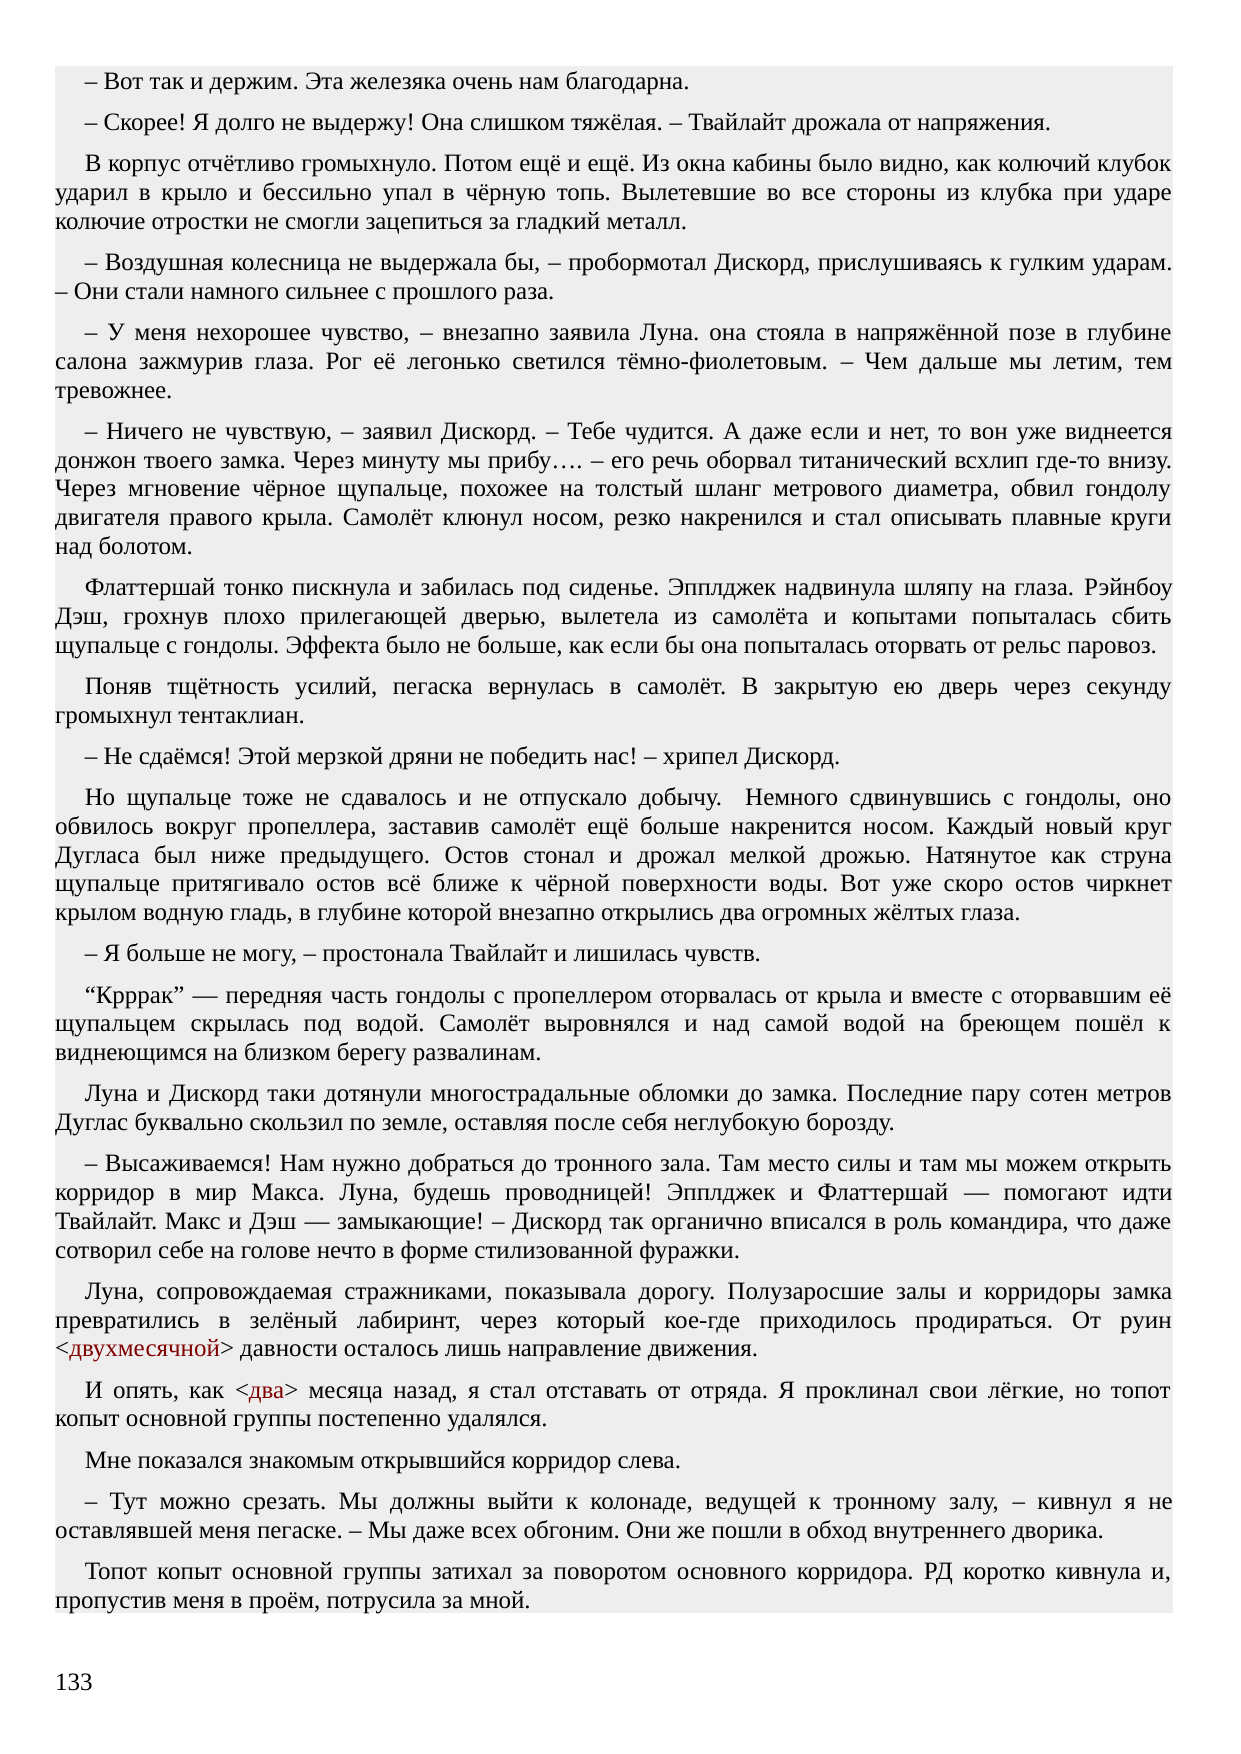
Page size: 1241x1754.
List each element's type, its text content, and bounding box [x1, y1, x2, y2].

text – Я больше не могу, – простонала Твайлайт и лишилась чувств. [55, 938, 1173, 967]
text – У меня нехорошее чувство, – внезапно заявила Луна. она стояла в напряжённой позе в глубине салона зажмурив глаза. Рог её легонько светился тёмно-фиолетовым. – Чем дальше мы летим, тем тревожнее. [55, 317, 1173, 403]
text – Вот так и держим. Эта железяка очень нам благодарна. [55, 66, 1173, 95]
text – Не сдаёмся! Этой мерзкой дряни не победить нас! – хрипел Дискорд. [55, 741, 1173, 770]
text В корпус отчётливо громыхнуло. Потом ещё и ещё. Из окна кабины было видно, как колючий клубок ударил в крыло и бессильно упал в чёрную топь. Вылетевшие во все стороны из клубка при ударе колючие отростки не смогли зацепиться за гладкий металл. [55, 148, 1173, 235]
text Но щупальце тоже не сдавалось и не отпускало добычу. Немного сдвинувшись с гондолы, оно обвилось вокруг пропеллера, заставив самолёт ещё больше накренится носом. Каждый новый круг Дугласа был ниже предыдущего. Остов стонал и дрожал мелкой дрожью. Натянутое как струна щупальце притягивало остов всё ближе к чёрной поверхности воды. Вот уже скоро остов чиркнет крылом водную гладь, в глубине которой внезапно открылись два огромных жёлтых глаза. [55, 782, 1173, 926]
text Флаттершай тонко пискнула и забилась под сиденье. Эпплджек надвинула шляпу на глаза. Рэйнбоу Дэш, грохнув плохо прилегающей дверью, вылетела из самолёта и копытами попыталась сбить щупальце с гондолы. Эффекта было не больше, как если бы она попыталась оторвать от рельс паровоз. [55, 572, 1173, 658]
text – Ничего не чувствую, – заявил Дискорд. – Тебе чудится. А даже если и нет, то вон уже виднеется донжон твоего замка. Через минуту мы прибу…. – его речь оборвал титанический всхлип где-то внизу. Через мгновение чёрное щупальце, похожее на толстый шланг метрового диаметра, обвил гондолу двигателя правого крыла. Самолёт клюнул носом, резко накренился и стал описывать плавные круги над болотом. [55, 416, 1173, 560]
text – Высаживаемся! Нам нужно добраться до тронного зала. Там место силы и там мы можем открыть корридор в мир Макса. Луна, будешь проводницей! Эпплджек и Флаттершай — помогают идти Твайлайт. Макс и Дэш — замыкающие! – Дискорд так органично вписался в роль командира, что даже сотворил себе на голове нечто в форме стилизованной фуражки. [55, 1148, 1173, 1263]
text Луна и Дискорд таки дотянули многострадальные обломки до замка. Последние пару сотен метров Дуглас буквально скользил по земле, оставляя после себя неглубокую борозду. [55, 1078, 1173, 1136]
text “Крррак” — передняя часть гондолы с пропеллером оторвалась от крыла и вместе с оторвавшим её щупальцем скрылась под водой. Самолёт выровнялся и над самой водой на бреющем пошёл к виднеющимся на близком берегу развалинам. [55, 980, 1173, 1066]
text Топот копыт основной группы затихал за поворотом основного корридора. РД коротко кивнула и, пропустив меня в проём, потрусила за мной. [55, 1556, 1173, 1613]
text Луна, сопровождаемая стражниками, показывала дорогу. Полузаросшие залы и корридоры замка превратились в зелёный лабиринт, через который кое-где приходилось продираться. От руин <двухмесячной> давности осталось лишь направление движения. [55, 1276, 1173, 1362]
text – Скорее! Я долго не выдержу! Она слишком тяжёлая. – Твайлайт дрожала от напряжения. [55, 107, 1173, 136]
text И опять, как <два> месяца назад, я стал отставать от отряда. Я проклинал свои лёгкие, но топот копыт основной группы постепенно удалялся. [55, 1375, 1173, 1432]
text Мне показался знакомым открывшийся корридор слева. [55, 1445, 1173, 1473]
text Поняв тщётность усилий, пегаска вернулась в самолёт. В закрытую ею дверь через секунду громыхнул тентаклиан. [55, 671, 1173, 728]
text – Тут можно срезать. Мы должны выйти к колонаде, ведущей к тронному залу, – кивнул я не оставлявшей меня пегаске. – Мы даже всех обгоним. Они же пошли в обход внутреннего дворика. [55, 1486, 1173, 1543]
text – Воздушная колесница не выдержала бы, – пробормотал Дискорд, прислушиваясь к гулким ударам. – Они стали намного сильнее с прошлого раза. [55, 247, 1173, 305]
